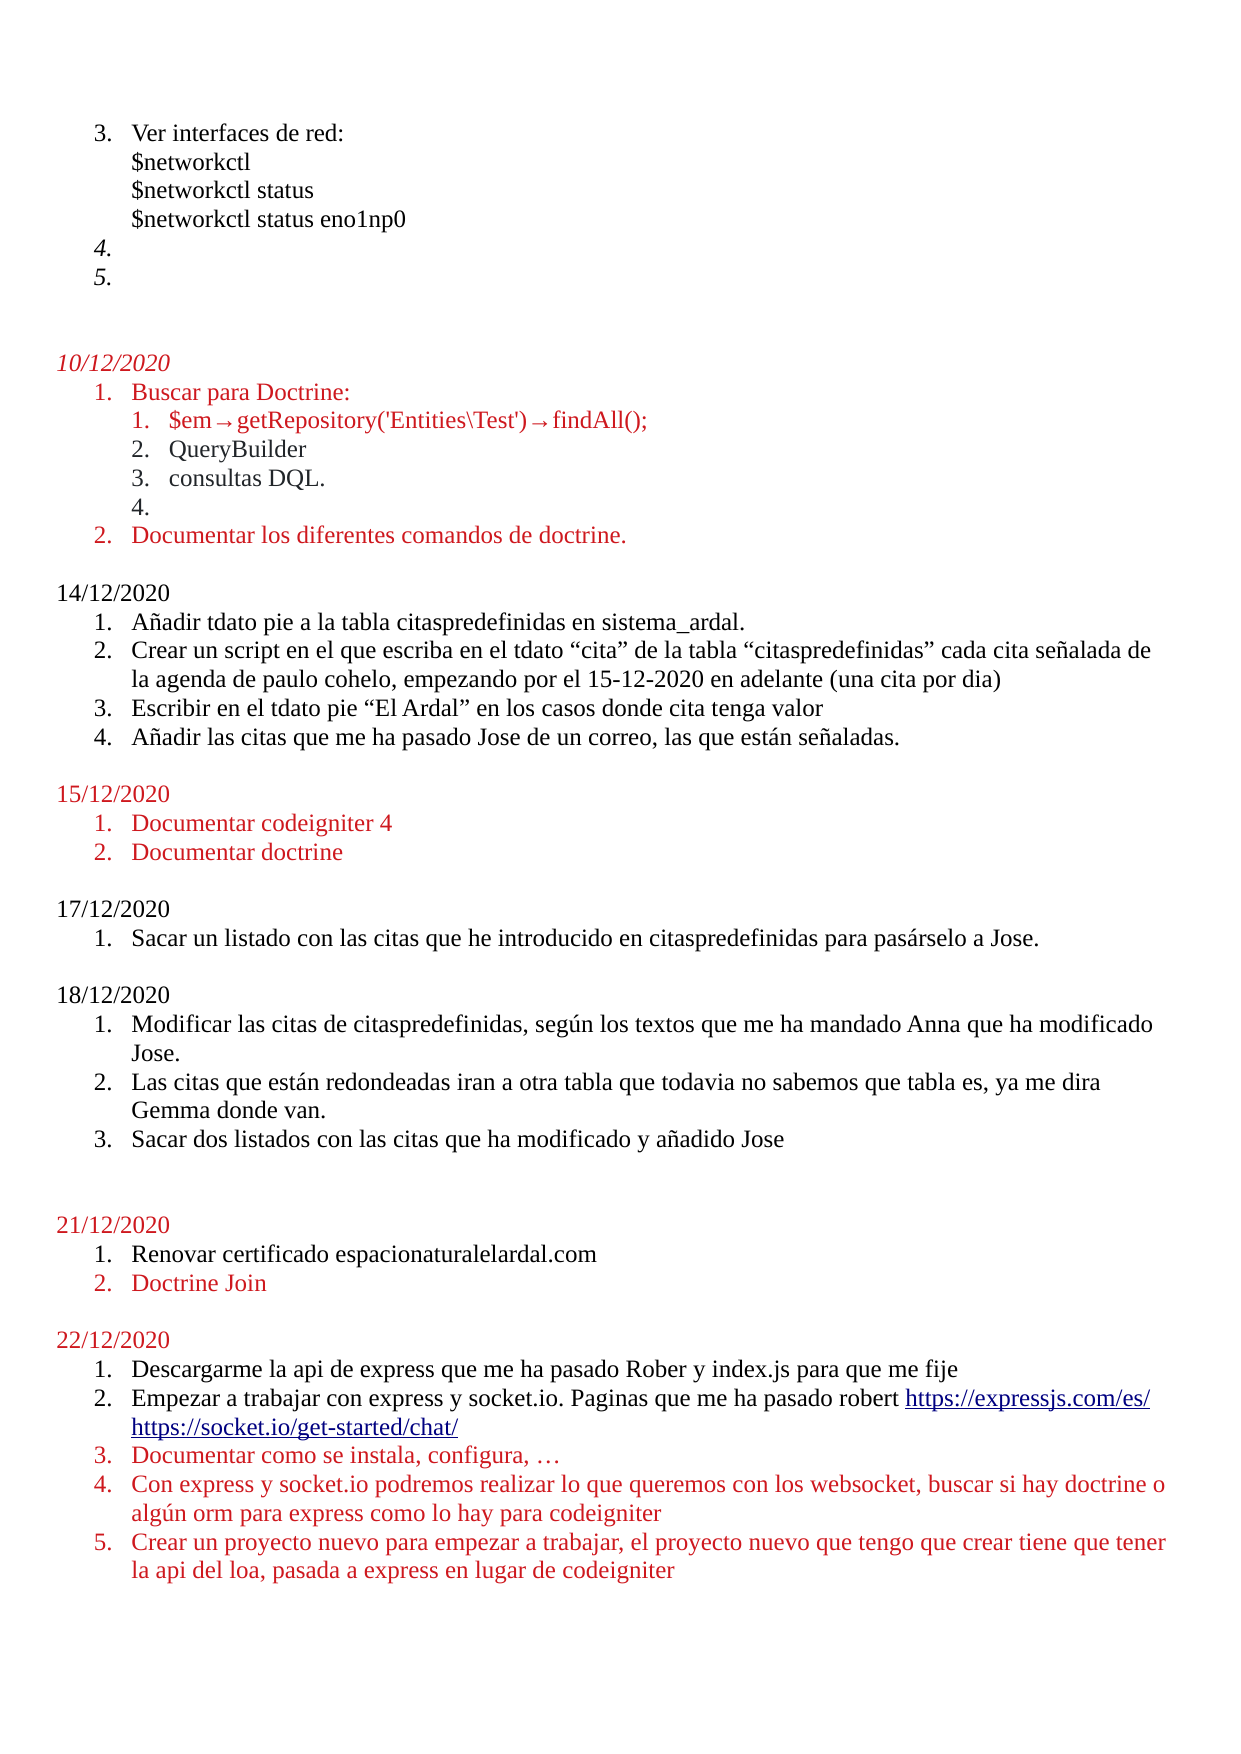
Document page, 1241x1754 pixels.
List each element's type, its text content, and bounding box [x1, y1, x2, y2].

text 10/12/2020 [56, 348, 1167, 377]
list $em→getRepository('Entities\Test')→findAll(); [131, 406, 1167, 434]
list Empezar a trabajar con express y socket.io. Paginas que me ha pasado robert https://expressjs.com/es/ https://socket.io/get-started/chat/ [94, 1383, 1167, 1441]
list Documentar como se instala, configura, … [94, 1441, 1167, 1469]
text 22/12/2020 [56, 1326, 1167, 1354]
list QueryBuilder [131, 434, 1167, 463]
list Doctrine Join [94, 1268, 1167, 1297]
list Sacar dos listados con las citas que ha modificado y añadido Jose [94, 1124, 1167, 1153]
list Descargarme la api de express que me ha pasado Rober y index.js para que me fije [94, 1354, 1167, 1383]
text 17/12/2020 [56, 894, 1167, 923]
list Escribir en el tdato pie “El Ardal” en los casos donde cita tenga valor [94, 693, 1167, 722]
list Buscar para Doctrine: [94, 377, 1167, 406]
list $networkctl [94, 147, 1167, 176]
list $networkctl status [94, 176, 1167, 204]
text 14/12/2020 [56, 578, 1167, 607]
list Documentar los diferentes comandos de doctrine. [94, 521, 1167, 549]
text 21/12/2020 [56, 1211, 1167, 1239]
list Modificar las citas de citaspredefinidas, según los textos que me ha mandado Anna que ha modificado Jose. [94, 1009, 1167, 1067]
list Documentar codeigniter 4 [94, 808, 1167, 837]
list Añadir las citas que me ha pasado Jose de un correo, las que están señaladas. [94, 722, 1167, 751]
list Crear un proyecto nuevo para empezar a trabajar, el proyecto nuevo que tengo que crear tiene que tener la api del loa, pasada a express en lugar de codeigniter [94, 1527, 1167, 1584]
list Las citas que están redondeadas iran a otra tabla que todavia no sabemos que tabla es, ya me dira Gemma donde van. [94, 1067, 1167, 1124]
list Añadir tdato pie a la tabla citaspredefinidas en sistema_ardal. [94, 607, 1167, 636]
list Con express y socket.io podremos realizar lo que queremos con los websocket, buscar si hay doctrine o algún orm para express como lo hay para codeigniter [94, 1469, 1167, 1527]
list Sacar un listado con las citas que he introducido en citaspredefinidas para pasárselo a Jose. [94, 923, 1167, 952]
list consultas DQL. [131, 463, 1167, 492]
list $networkctl status eno1np0 [94, 204, 1167, 233]
list Crear un script en el que escriba en el tdato “cita” de la tabla “citaspredefinidas” cada cita señalada de la agenda de paulo cohelo, empezando por el 15-12-2020 en adelante (una cita por dia) [94, 636, 1167, 693]
list Ver interfaces de red: [94, 118, 1167, 147]
text 15/12/2020 [56, 779, 1167, 808]
text 18/12/2020 [56, 981, 1167, 1009]
list Renovar certificado espacionaturalelardal.com [94, 1239, 1167, 1268]
list Documentar doctrine [94, 837, 1167, 866]
